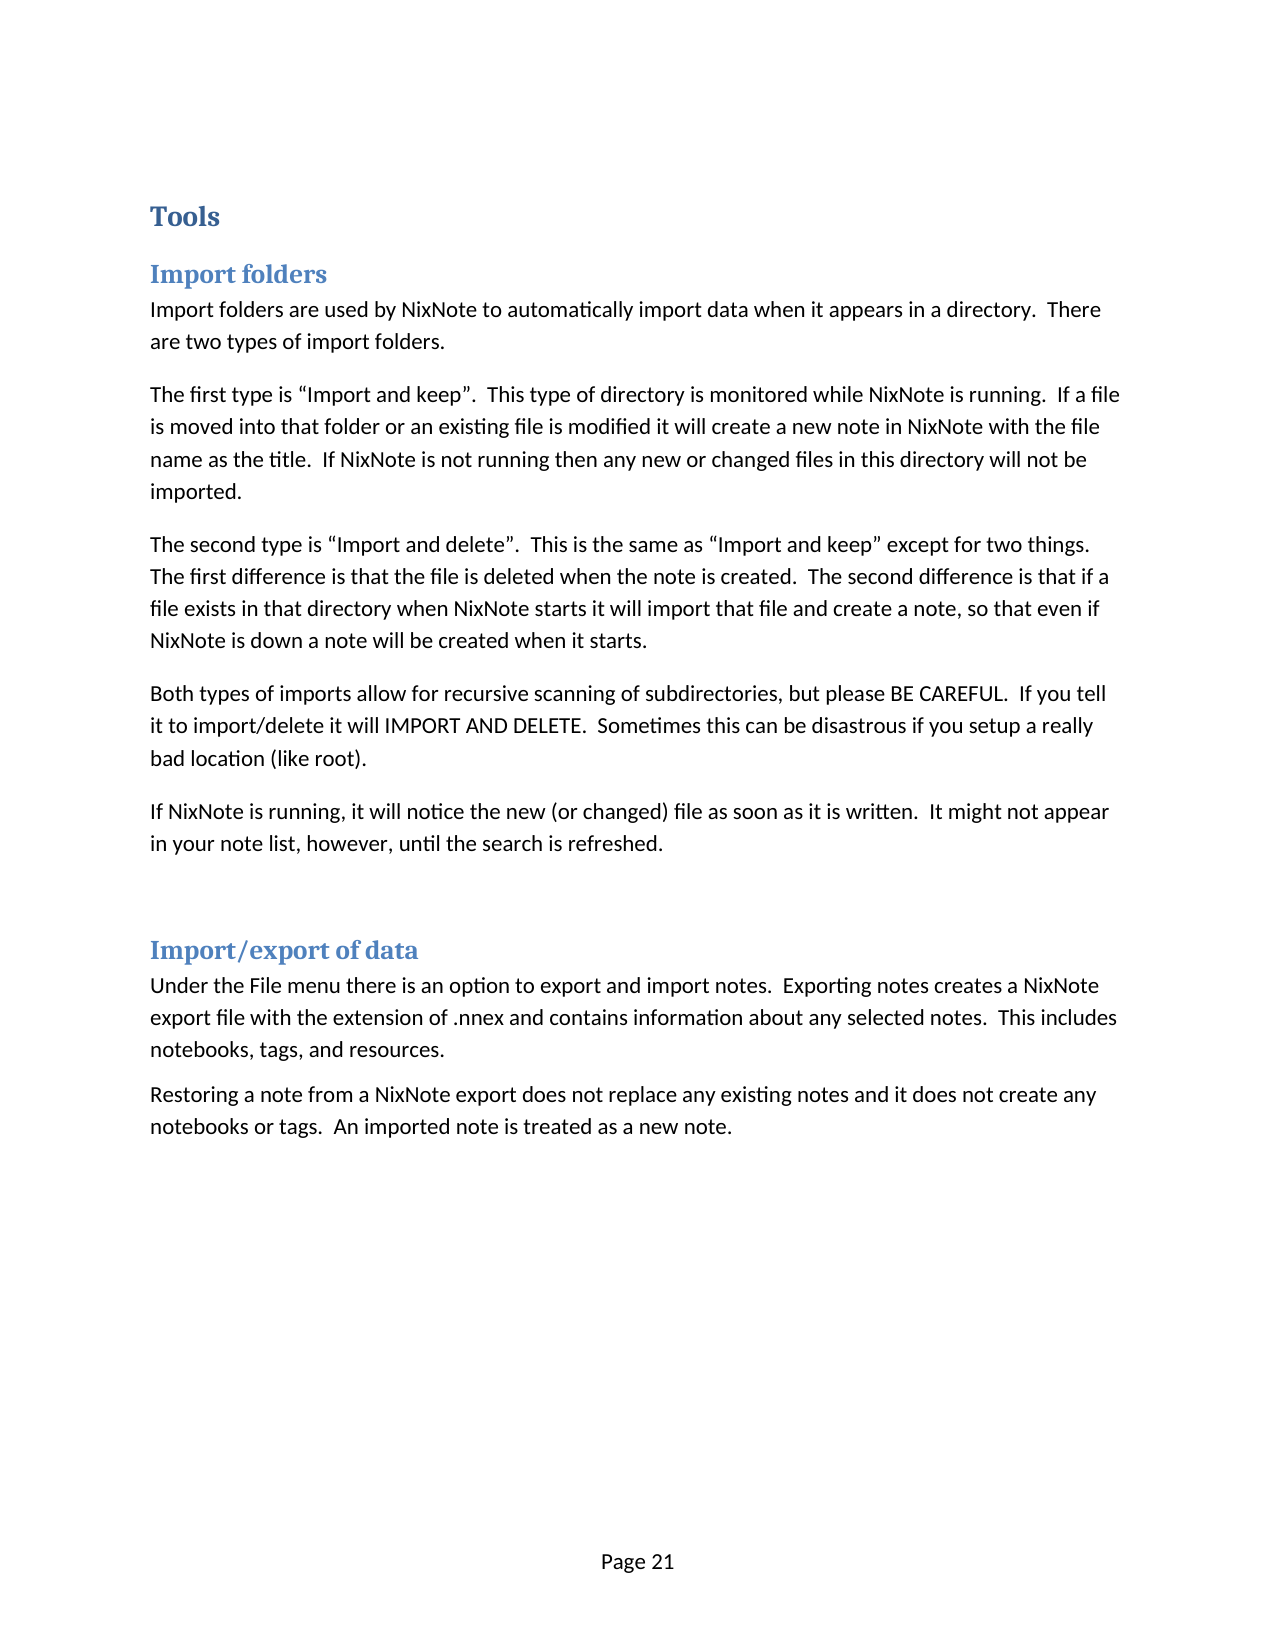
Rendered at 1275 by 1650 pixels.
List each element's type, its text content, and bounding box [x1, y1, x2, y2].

subtitle Import/export of data [150, 935, 1125, 966]
text The first type is “Import and keep”. This type of directory is monitored while NixNote is running. If a file is moved into that folder or an existing file is modified it will create a new note in NixNote with the file name as the title. If NixNote is not running then any new or changed files in this directory will not be imported. [150, 380, 1125, 505]
text Under the File menu there is an option to export and import notes. Exporting notes creates a NixNote export file with the extension of .nnex and contains information about any selected notes. This includes notebooks, tags, and resources. [150, 971, 1125, 1063]
text Restoring a note from a NixNote export does not replace any existing notes and it does not create any notebooks or tags. An imported note is treated as a new note. [150, 1080, 1125, 1140]
subtitle Tools [150, 200, 1125, 233]
text The second type is “Import and delete”. This is the same as “Import and keep” except for two things. The first difference is that the file is deleted when the note is created. The second difference is that if a file exists in that directory when NixNote starts it will import that file and create a note, so that even if NixNote is down a note will be created when it starts. [150, 530, 1125, 654]
text If NixNote is running, it will notice the new (or changed) file as soon as it is written. It might not appear in your note list, however, until the search is refreshed. [150, 797, 1125, 857]
subtitle Import folders [150, 259, 1125, 291]
text Both types of imports allow for recursive scanning of subdirectories, but please BE CAREFUL. If you tell it to import/delete it will IMPORT AND DELETE. Sometimes this can be disastrous if you setup a really bad location (like root). [150, 679, 1125, 772]
text Import folders are used by NixNote to automatically import data when it appears in a directory. There are two types of import folders. [150, 295, 1125, 355]
